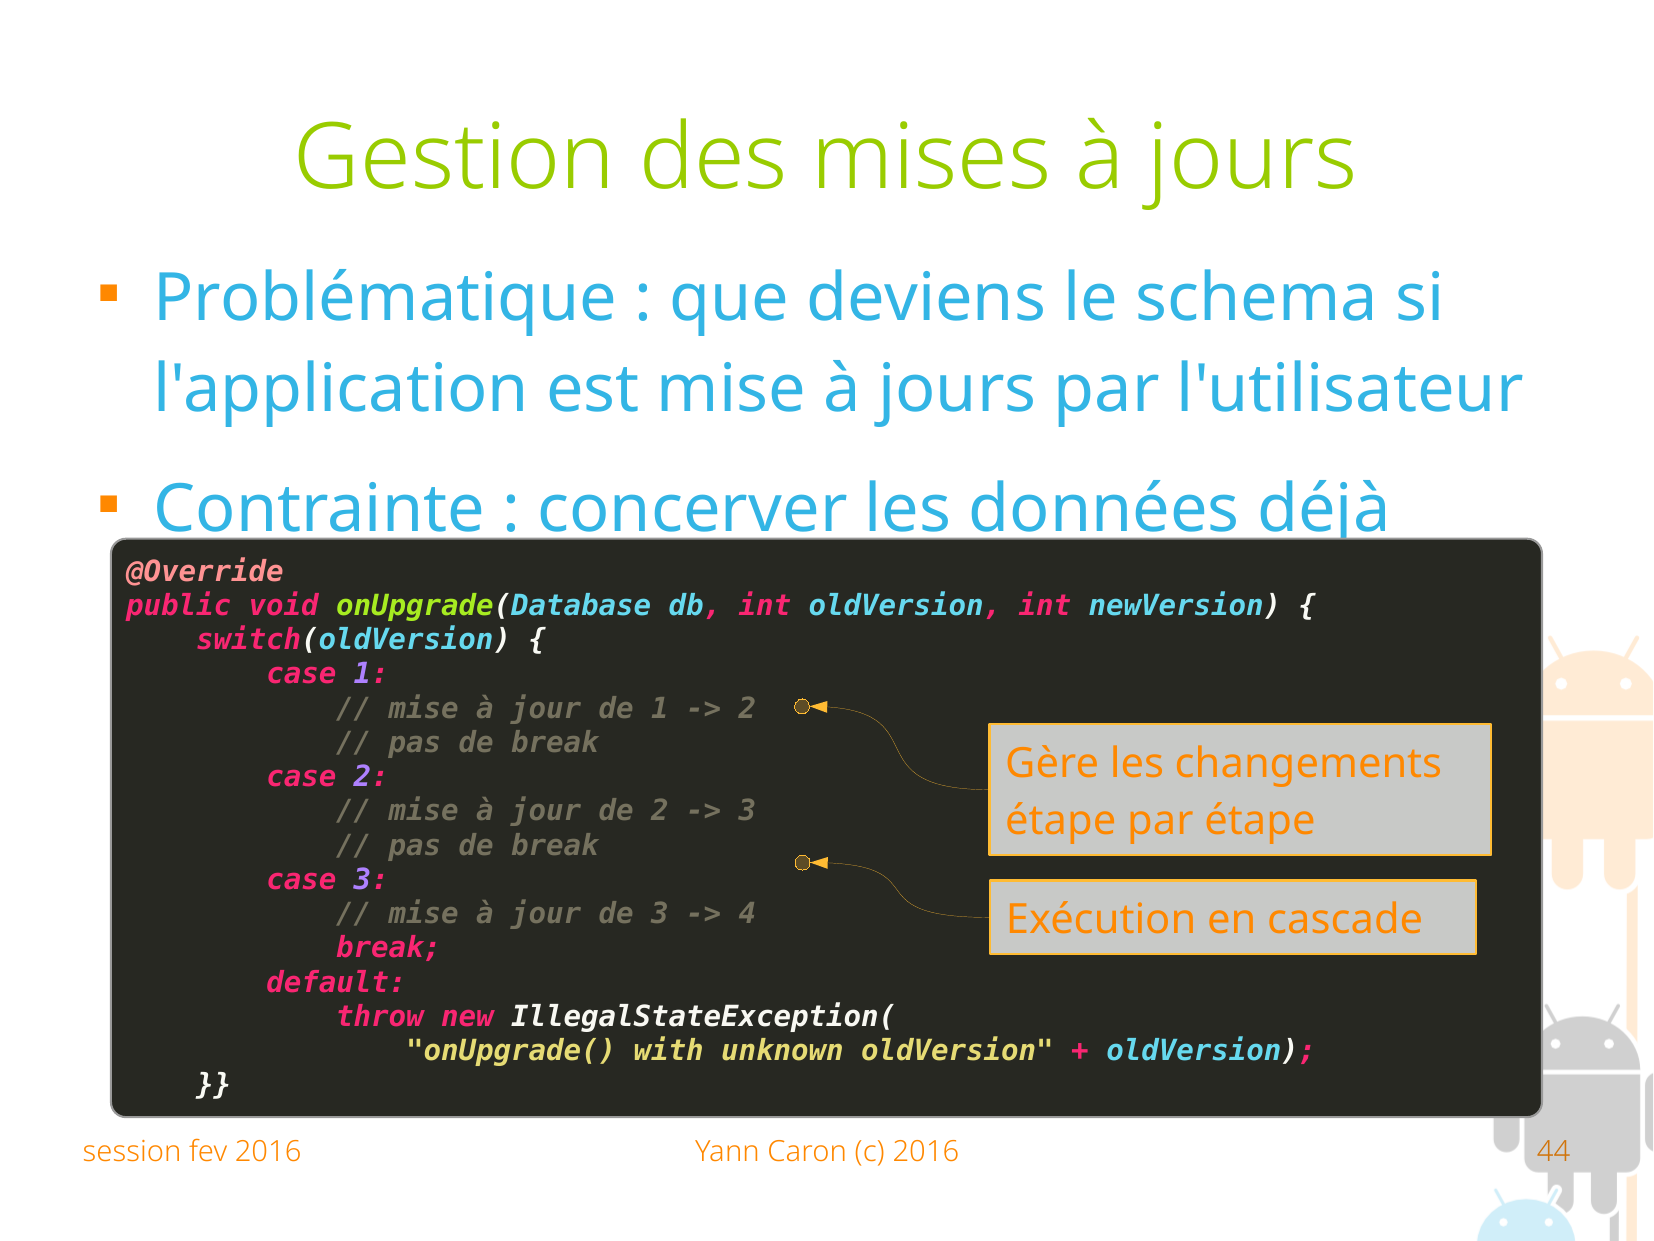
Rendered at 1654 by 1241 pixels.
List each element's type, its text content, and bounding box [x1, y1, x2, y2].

text_box [795, 855, 810, 871]
list Problématique : que deviens le schema si l'application est mise à jours par l'utilisateur Contrainte : concerver les données déjà saisies [82, 248, 1571, 969]
picture [240, 423, 1654, 1241]
text_box Exécution en cascade [990, 880, 1477, 947]
text_box @Override public void onUpgrade(Database db, int oldVersion, int newVersion) { switch(oldVersion) { case 1: // mise à jour de 1 -> 2 // pas de break case 2: // mise à jour de 2 -> 3 // pas de break case 3: // mise à jour de 3 -> 4 break; default: throw new IllegalStateException( "onUpgrade() with unknown oldVersion" + oldVersion); }} [110, 538, 1542, 1118]
text_box [794, 698, 810, 714]
text_box Gère les changements étape par étape [989, 724, 1492, 840]
title Gestion des mises à jours [82, 49, 1571, 248]
